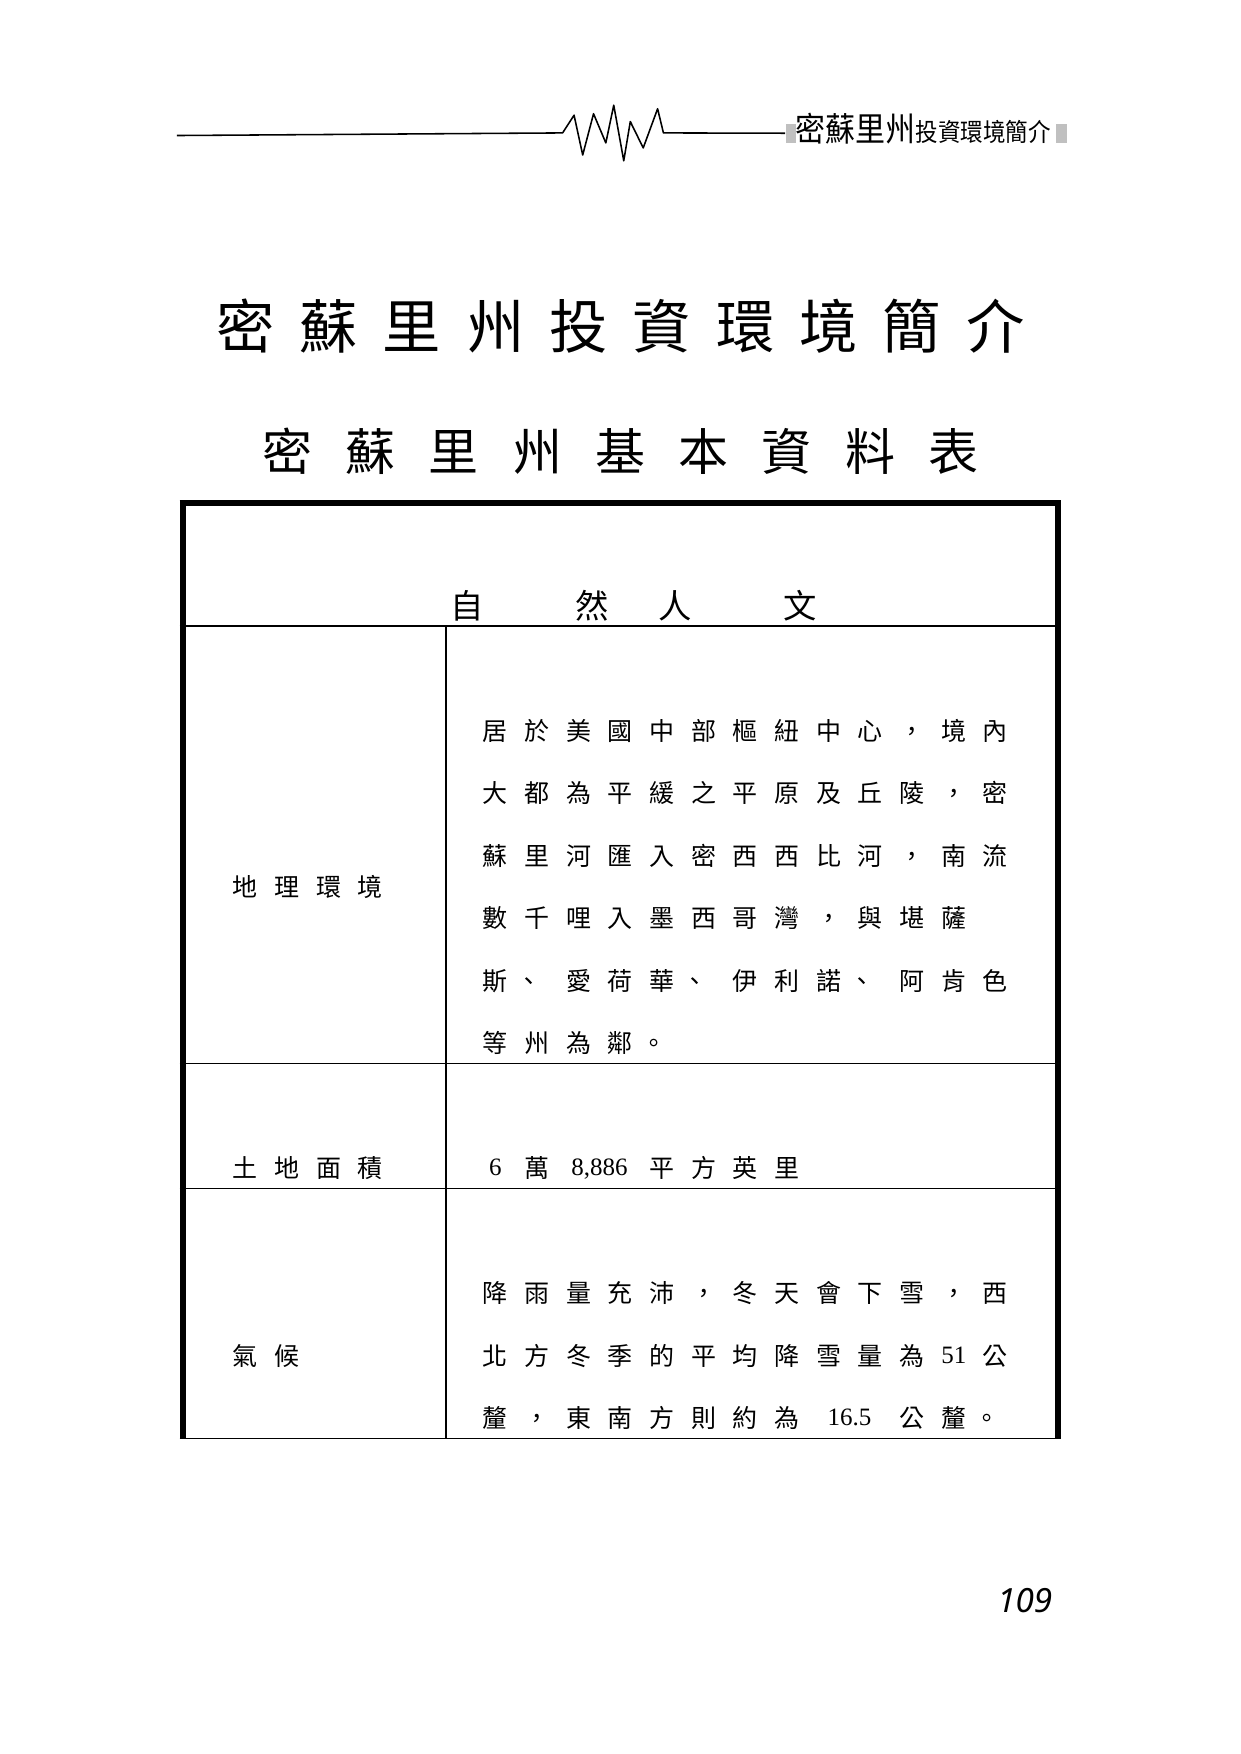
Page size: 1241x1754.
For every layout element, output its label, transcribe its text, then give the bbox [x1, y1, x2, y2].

text 密蘇里州投資環境簡介 [183, 250, 1058, 375]
table_cell 降雨量充沛，冬天會下雪，西北方冬季的平均降雪量為51公釐，東南方則約為16.5公釐。 [447, 1189, 1055, 1438]
text 密蘇里州基本資料表 [183, 375, 1058, 500]
table_cell 6萬8,886平方英里 [447, 1064, 1055, 1188]
table_header 自 然 人 文 [186, 506, 1055, 625]
table_cell 居於美國中部樞紐中心，境內大都為平緩之平原及丘陵，密蘇里河匯入密西西比河，南流數千哩入墨西哥灣，與堪薩斯、愛荷華、伊利諾、阿肯色等州為鄰。 [447, 627, 1055, 1063]
table_cell 地理環境 [186, 627, 445, 1063]
table_cell 氣候 [186, 1189, 445, 1438]
table_cell 土地面積 [186, 1064, 445, 1188]
